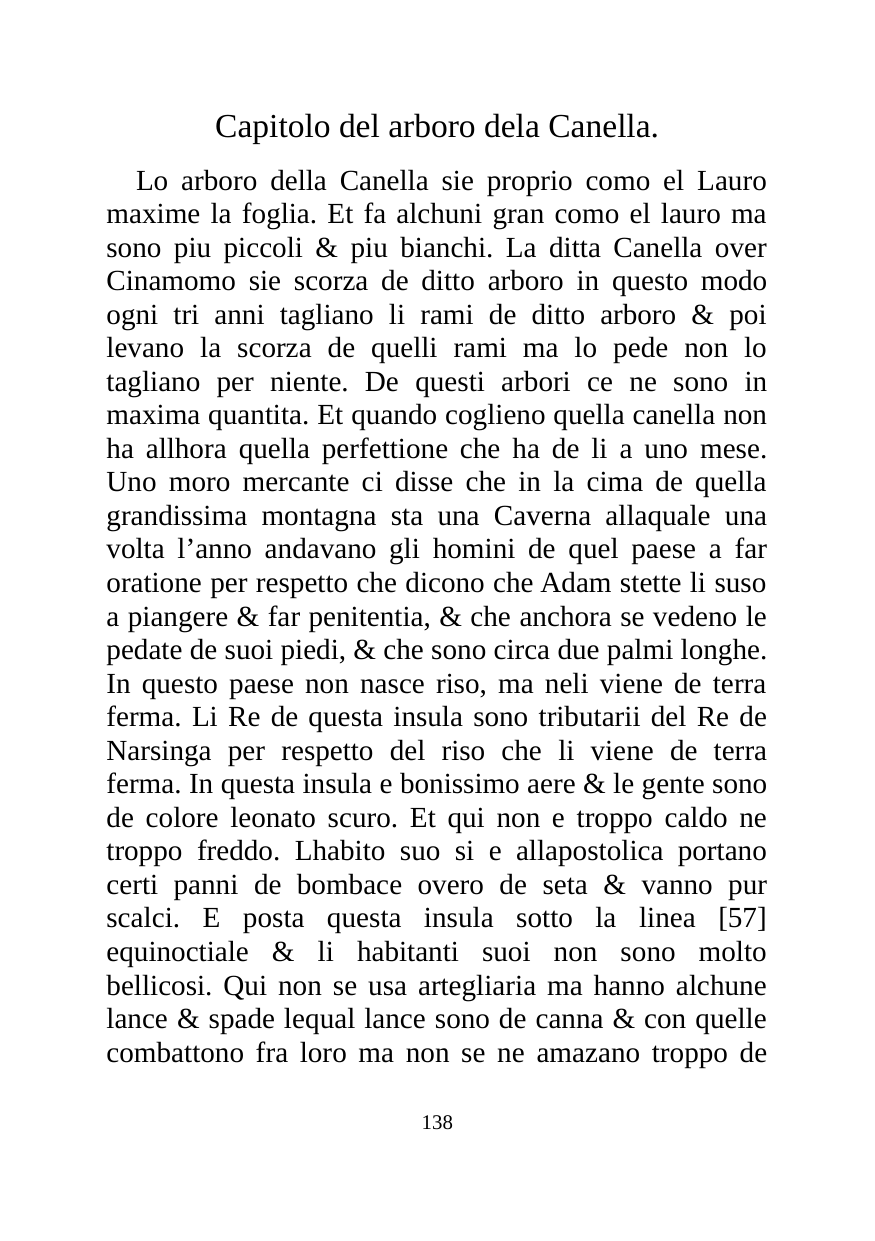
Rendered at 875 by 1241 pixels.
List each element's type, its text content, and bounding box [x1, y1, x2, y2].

subtitle Capitolo del arboro dela Canella. [106, 106, 768, 145]
text Lo arboro della Canella sie proprio como el Lauro maxime la foglia. Et fa alchuni gran como el lauro ma sono piu piccoli & piu bianchi. La ditta Canella over Cinamomo sie scorza de ditto arboro in questo modo ogni tri anni tagliano li rami de ditto arboro & poi levano la scorza de quelli rami ma lo pede non lo tagliano per niente. De questi arbori ce ne sono in maxima quantita. Et quando coglieno quella canella non ha allhora quella perfettione che ha de li a uno mese. Uno moro mercante ci disse che in la cima de quella grandissima montagna sta una Caverna allaquale una volta l’anno andavano gli homini de quel paese a far oratione per respetto che dicono che Adam stette li suso a piangere & far penitentia, & che anchora se vedeno le pedate de suoi piedi, & che sono circa due palmi longhe. In questo paese non nasce riso, ma neli viene de terra ferma. Li Re de questa insula sono tributarii del Re de Narsinga per respetto del riso che li viene de terra ferma. In questa insula e bonissimo aere & le gente sono de colore leonato scuro. Et qui non e troppo caldo ne troppo freddo. Lhabito suo si e allapostolica portano certi panni de bombace overo de seta & vanno pur scalci. E posta questa insula sotto la linea [57] equinoctiale & li habitanti suoi non sono molto bellicosi. Qui non se usa artegliaria ma hanno alchune lance & spade lequal lance sono de canna & con quelle combattono fra loro ma non se ne amazano troppo de [106, 163, 768, 1068]
